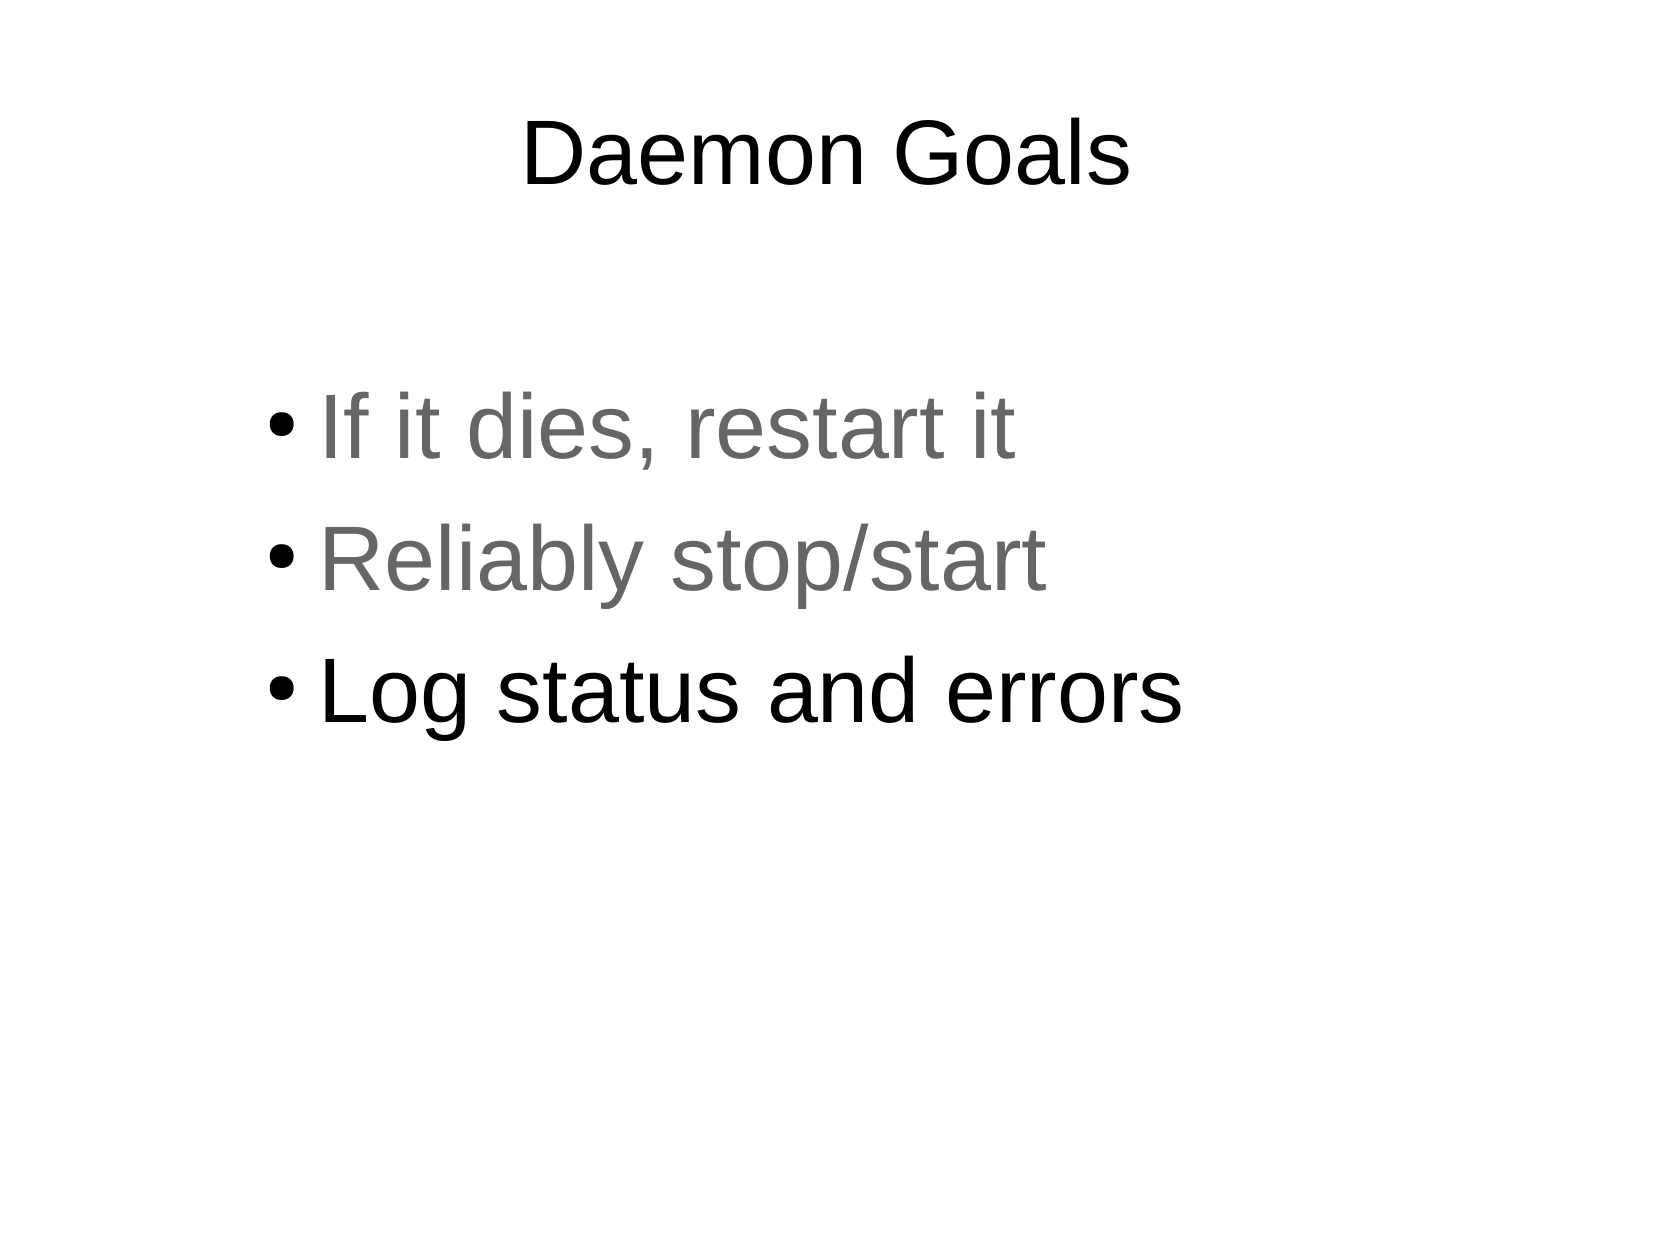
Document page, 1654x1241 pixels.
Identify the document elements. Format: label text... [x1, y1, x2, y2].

list If it dies, restart it Reliably stop/start Log status and errors [247, 375, 1441, 871]
title Daemon Goals [82, 49, 1571, 257]
